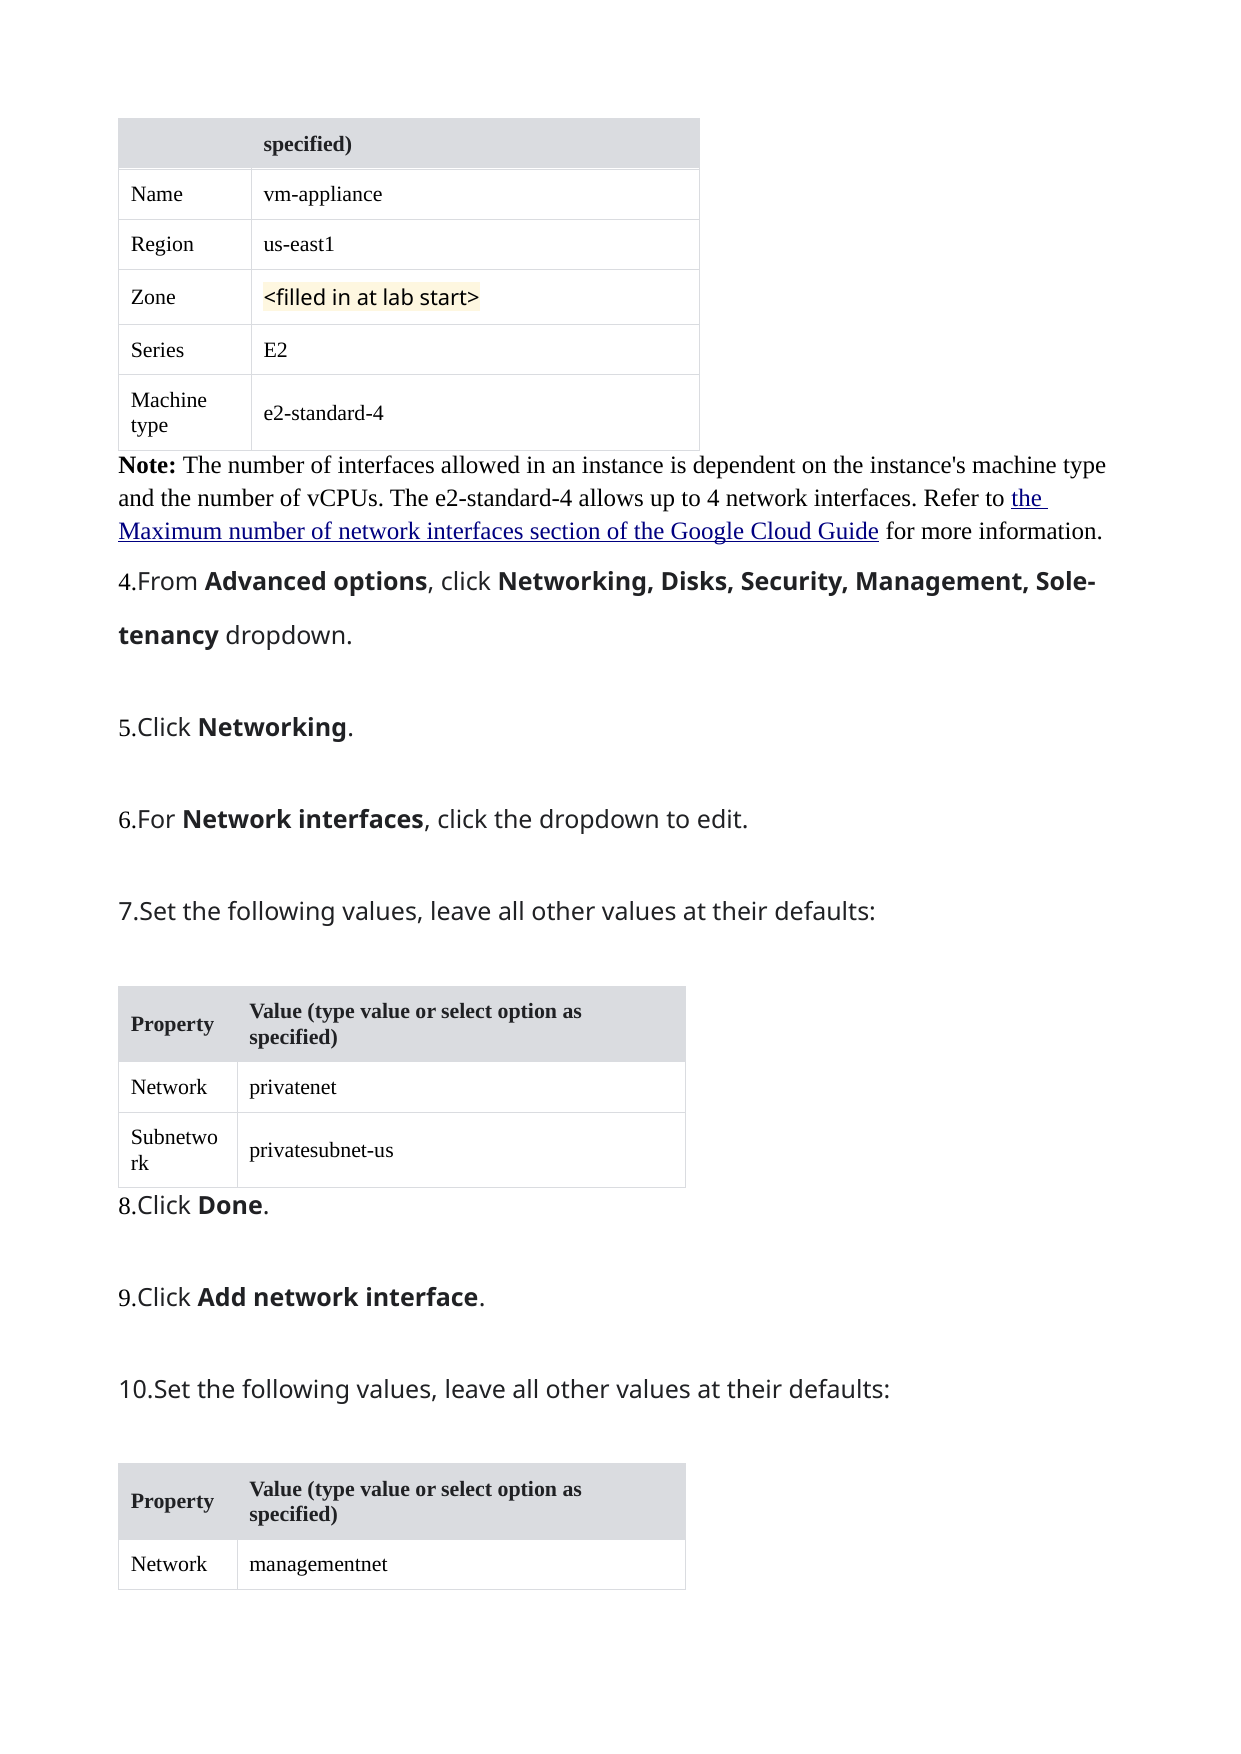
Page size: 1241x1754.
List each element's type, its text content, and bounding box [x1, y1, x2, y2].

list Click Done. [118, 1187, 1122, 1221]
list Click Add network interface. [118, 1279, 1122, 1313]
table_header [119, 119, 251, 168]
table_cell managementnet [238, 1540, 685, 1589]
table_header Value (type value or select option as specified) [238, 1464, 685, 1539]
list From Advanced options, click Networking, Disks, Security, Management, Sole-tenancy dropdown. [118, 563, 1122, 652]
table_cell Name [119, 170, 251, 219]
list Set the following values, leave all other values at their defaults: [118, 1371, 1122, 1405]
table_cell Subnetwork [119, 1113, 237, 1187]
table_cell Network [119, 1062, 237, 1112]
table_cell <filled in at lab start> [252, 270, 699, 324]
list For Network interfaces, click the dropdown to edit. [118, 802, 1122, 836]
table_cell Network [119, 1540, 237, 1589]
table_header Property [119, 987, 237, 1061]
table_header Value (type value or select option as specified) [238, 987, 685, 1061]
table_cell vm-appliance [252, 170, 699, 219]
table_cell us-east1 [252, 220, 699, 269]
list Set the following values, leave all other values at their defaults: [118, 894, 1122, 928]
text Note: The number of interfaces allowed in an instance is dependent on the instance's machine type and the number of vCPUs. The e2-standard-4 allows up to 4 network interfaces. Refer to the Maximum number of network interfaces section of the Google Cloud Guide for more information. [118, 450, 1122, 545]
list Click Networking. [118, 710, 1122, 744]
table_cell privatesubnet-us [238, 1113, 685, 1187]
table_cell Region [119, 220, 251, 269]
table_header Property [119, 1464, 237, 1539]
table_cell e2-standard-4 [252, 375, 699, 450]
table_cell Series [119, 325, 251, 374]
table_cell E2 [252, 325, 699, 374]
table_header specified) [252, 119, 699, 168]
table_cell privatenet [238, 1062, 685, 1112]
table_cell Machine type [119, 375, 251, 450]
table_cell Zone [119, 270, 251, 324]
